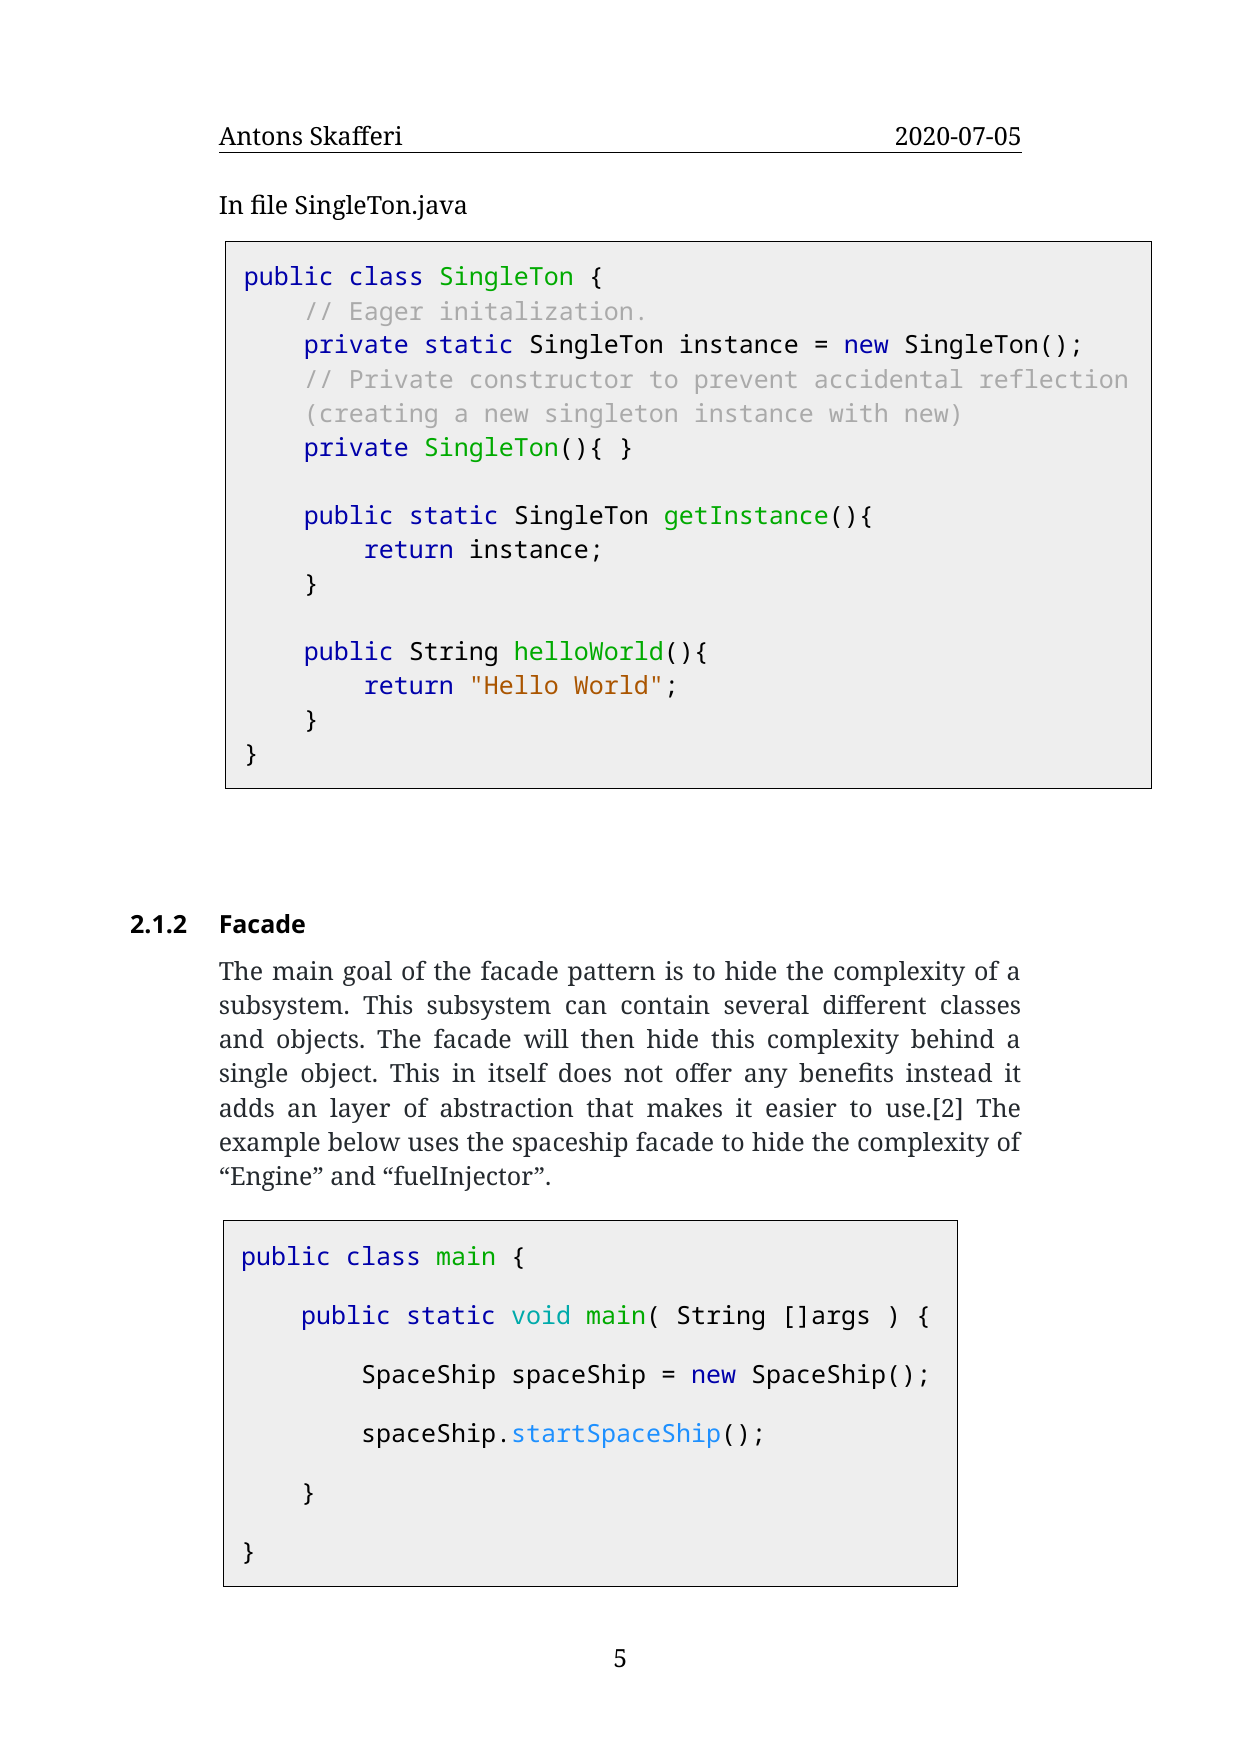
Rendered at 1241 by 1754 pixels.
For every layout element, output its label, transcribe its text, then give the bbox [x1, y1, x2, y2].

text The main goal of the facade pattern is to hide the complexity of a subsystem. This subsystem can contain several different classes and objects. The facade will then hide this complexity behind a single object. This in itself does not offer any benefits instead it adds an layer of abstraction that makes it easier to use.[2] The example below uses the spaceship facade to hide the complexity of “Engine” and “fuelInjector”. [218, 954, 1022, 1192]
subtitle Facade [130, 907, 1022, 941]
text In file SingleTon.java [218, 188, 1022, 222]
